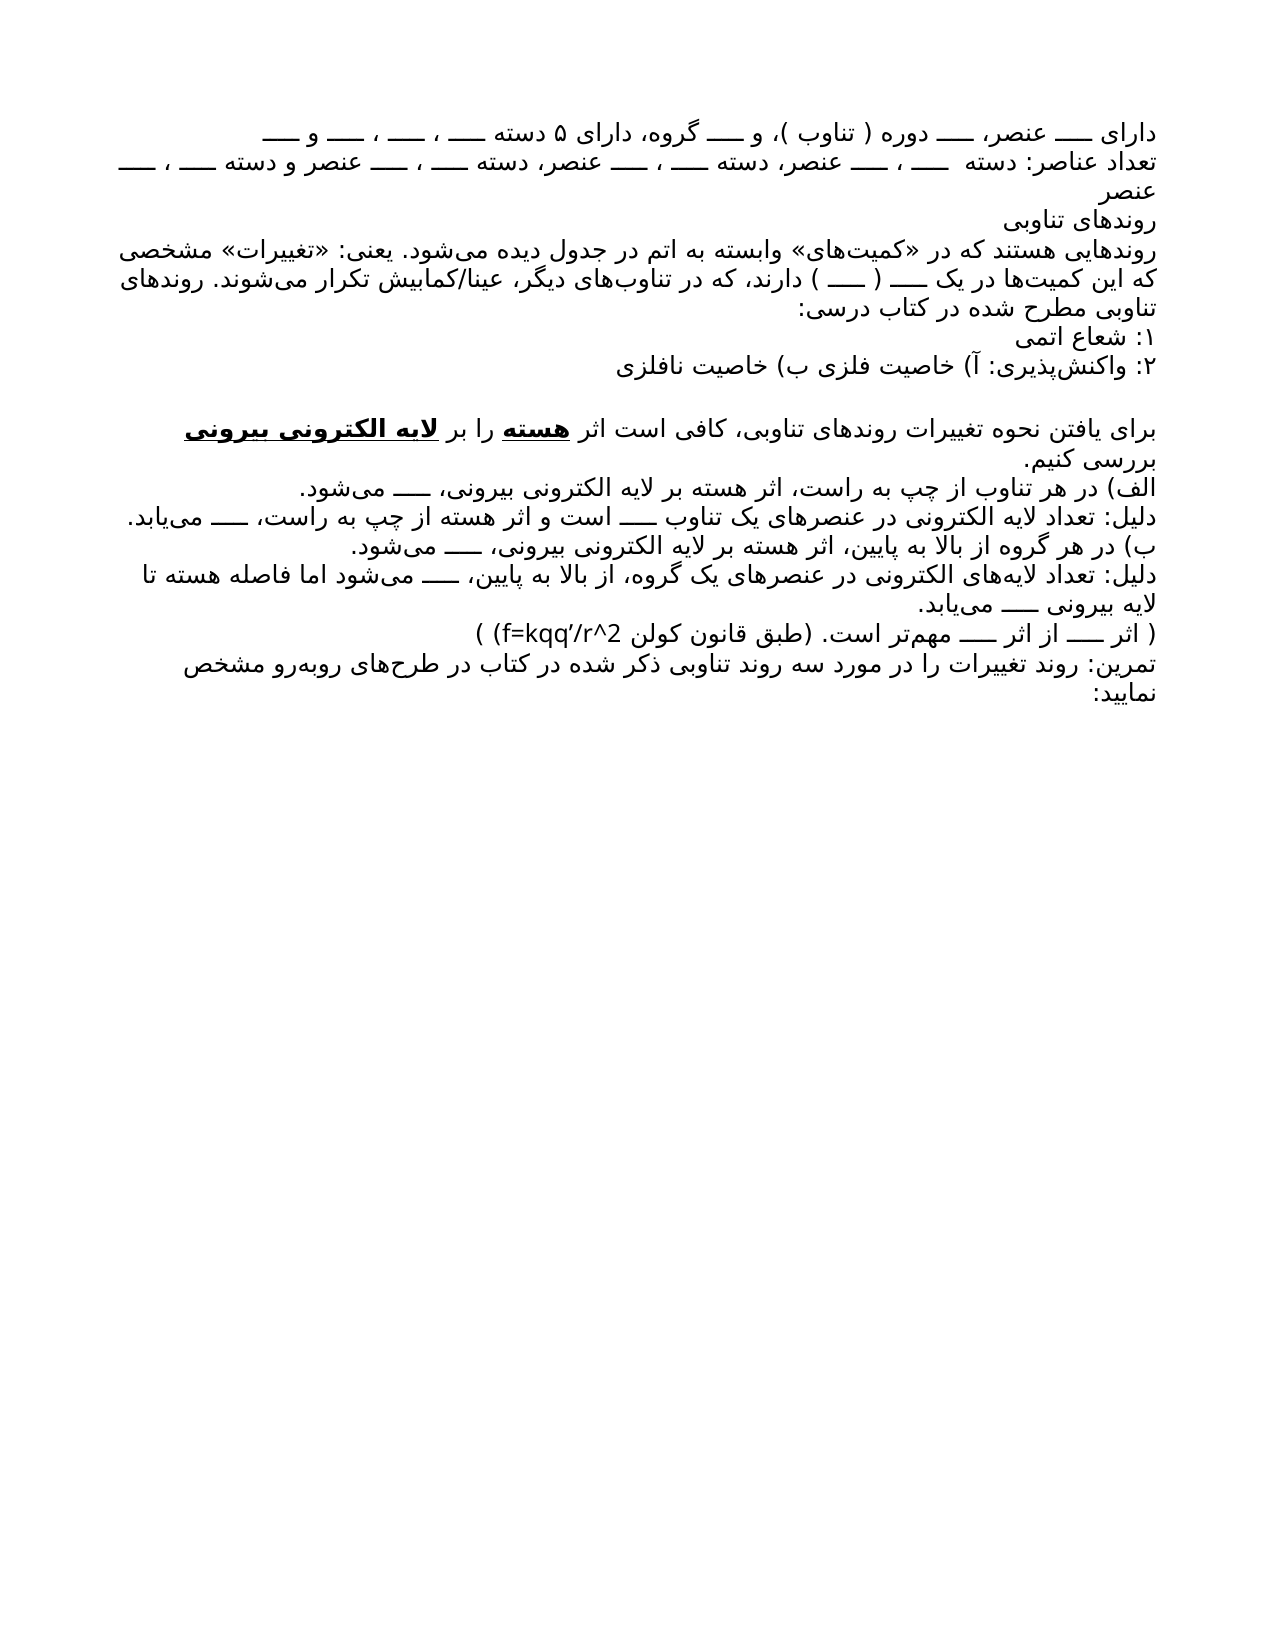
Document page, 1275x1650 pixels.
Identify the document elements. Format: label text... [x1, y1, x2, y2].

text ۱: شعاع اتمی [118, 322, 1157, 351]
text ( اثر ـــــ از اثر ـــــ مهم‌تر است. (طبق قانون کولن f=kqq’/r^2) ) [118, 619, 1157, 649]
text ب) در هر گروه از بالا به پایین، اثر هسته بر لایه الکترونی بیرونی، ـــــ می‌شود. [118, 531, 1157, 561]
text دلیل: تعداد لایه الکترونی در عنصر‌های یک تناوب ـــــ است و اثر هسته از چپ به راست، ـــــ می‌یابد. [118, 502, 1157, 531]
text تمرین: روند تغییرات را در مورد سه روند تناوبی ذکر شده در کتاب در طرح‌های روبه‌رو مشخص نمایید: [118, 649, 1157, 707]
text ۲: واکنش‌پذیری: آ) خاصیت فلزی ب) خاصیت نافلزی [118, 351, 1157, 381]
text تعداد عناصر: دسته ـــــ ، ـــــ عنصر، دسته ـــــ ، ـــــ عنصر، دسته ـــــ ، ـــــ عنصر و دسته ـــــ ، ـــــ عنصر [118, 147, 1157, 206]
text دلیل: تعداد لایه‌های الکترونی در عنصر‌های یک گروه، از بالا به پایین، ـــــ می‌شود اما فاصله هسته تا لایه بیرونی ـــــ می‌یابد. [118, 561, 1157, 619]
text دارای ـــــ عنصر، ـــــ دوره ( تناوب )، و ـــــ گروه، دارای ۵ دسته ـــــ ، ـــــ ، ـــــ و ـــــ [118, 118, 1157, 147]
text الف) در هر تناوب از چپ به راست، اثر هسته بر لایه الکترونی بیرونی، ـــــ می‌شود. [118, 473, 1157, 502]
text روند‌هایی هستند که در «کمیت‌های» وابسته به اتم در جدول دیده می‌شود. یعنی: «تغییرات» مشخصی که این کمیت‌ها در یک ـــــ ( ـــــ ) دارند، که در تناوب‌های دیگر، عینا/کمابیش تکرار می‌شوند. روند‌های تناوبی مطرح شده در کتاب درسی: [118, 235, 1157, 322]
text برای یافتن نحوه تغییرات روند‌های تناوبی، کافی است اثر هسته را بر لایه الکترونی بیرونی بررسی کنیم. [118, 415, 1157, 473]
text روند‌های تناوبی [118, 206, 1157, 235]
